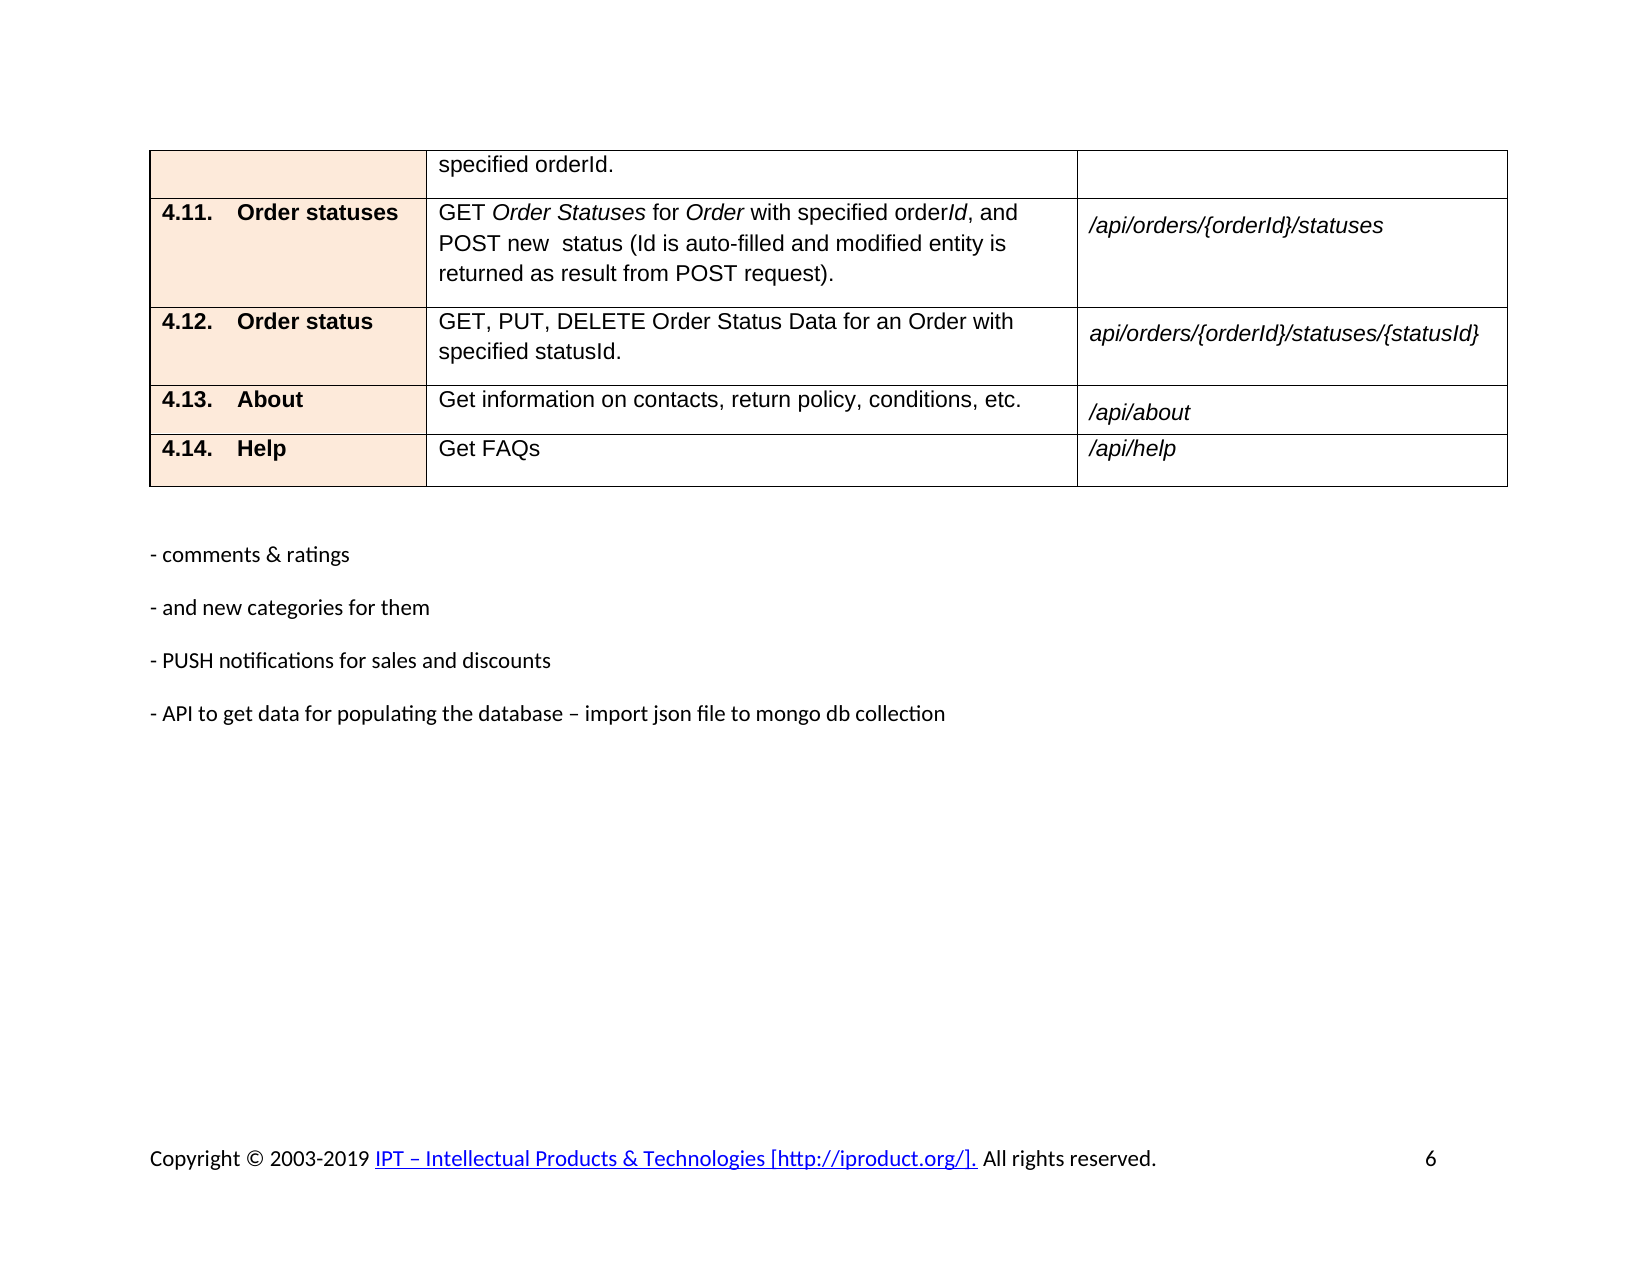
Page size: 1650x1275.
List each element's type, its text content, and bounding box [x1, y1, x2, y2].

table_cell /api/about [1078, 386, 1507, 433]
table_cell /api/help [1078, 435, 1507, 486]
table_cell About [151, 386, 426, 433]
table_cell /api/orders/{orderId}/statuses [1078, 199, 1507, 307]
text - and new categories for them [150, 593, 1500, 621]
table_cell Get information on contacts, return policy, conditions, etc. [427, 386, 1077, 433]
table_cell Help [151, 435, 426, 486]
table_cell specified orderId. [427, 151, 1077, 198]
text - API to get data for populating the database – import json file to mongo db collection [150, 699, 1500, 727]
table_cell Order status [151, 308, 426, 385]
table_cell GET Order Statuses for Order with specified orderId, and POST new status (Id is auto-filled and modified entity is returned as result from POST request). [427, 199, 1077, 307]
text - PUSH notifications for sales and discounts [150, 646, 1500, 674]
table_cell GET, PUT, DELETE Order Status Data for an Order with specified statusId. [427, 308, 1077, 385]
table_cell Get FAQs [427, 435, 1077, 486]
table_cell api/orders/{orderId}/statuses/{statusId} [1078, 308, 1507, 385]
table_cell [1078, 151, 1507, 198]
table_cell Order statuses [151, 199, 426, 307]
table_cell [151, 151, 426, 198]
text - comments & ratings [150, 540, 1500, 568]
